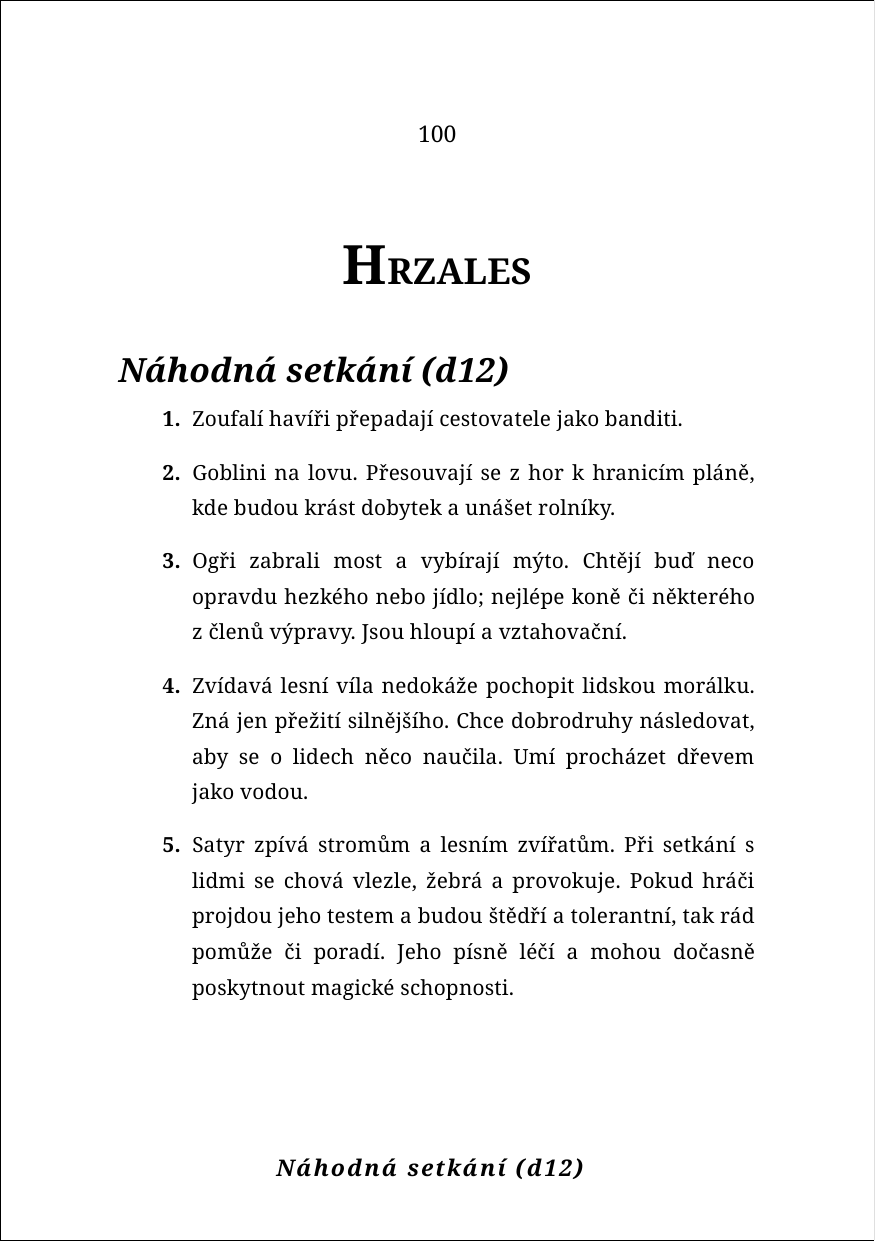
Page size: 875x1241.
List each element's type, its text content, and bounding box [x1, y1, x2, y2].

list Satyr zpívá stromům a lesním zvířatům. Při setkání s lidmi se chová vlezle, žebrá a provokuje. Pokud hráči projdou jeho testem a budou štědří a tolerantní, tak rád pomůže či poradí. Jeho písně léčí a mohou dočasně poskytnout magické schopnosti. [162, 831, 756, 1001]
subtitle Náhodná setkání (d12) [118, 347, 756, 393]
subtitle Hrzales [118, 226, 756, 300]
list Zvídavá lesní víla nedokáže pochopit lidskou morálku. Zná jen přežití silnějšího. Chce dobrodruhy následovat, aby se o lidech něco naučila. Umí procházet dřevem jako vodou. [162, 671, 756, 806]
list Zoufalí havíři přepadají cestovatele jako banditi. [162, 404, 756, 433]
list Ogři zabrali most a vybírají mýto. Chtějí buď neco opravdu hezkého nebo jídlo; nejlépe koně či některého z členů výpravy. Jsou hloupí a vztahovační. [162, 546, 756, 646]
list Goblini na lovu. Přesouvají se z hor k hranicím pláně, kde budou krást dobytek a unášet rolníky. [162, 458, 756, 522]
